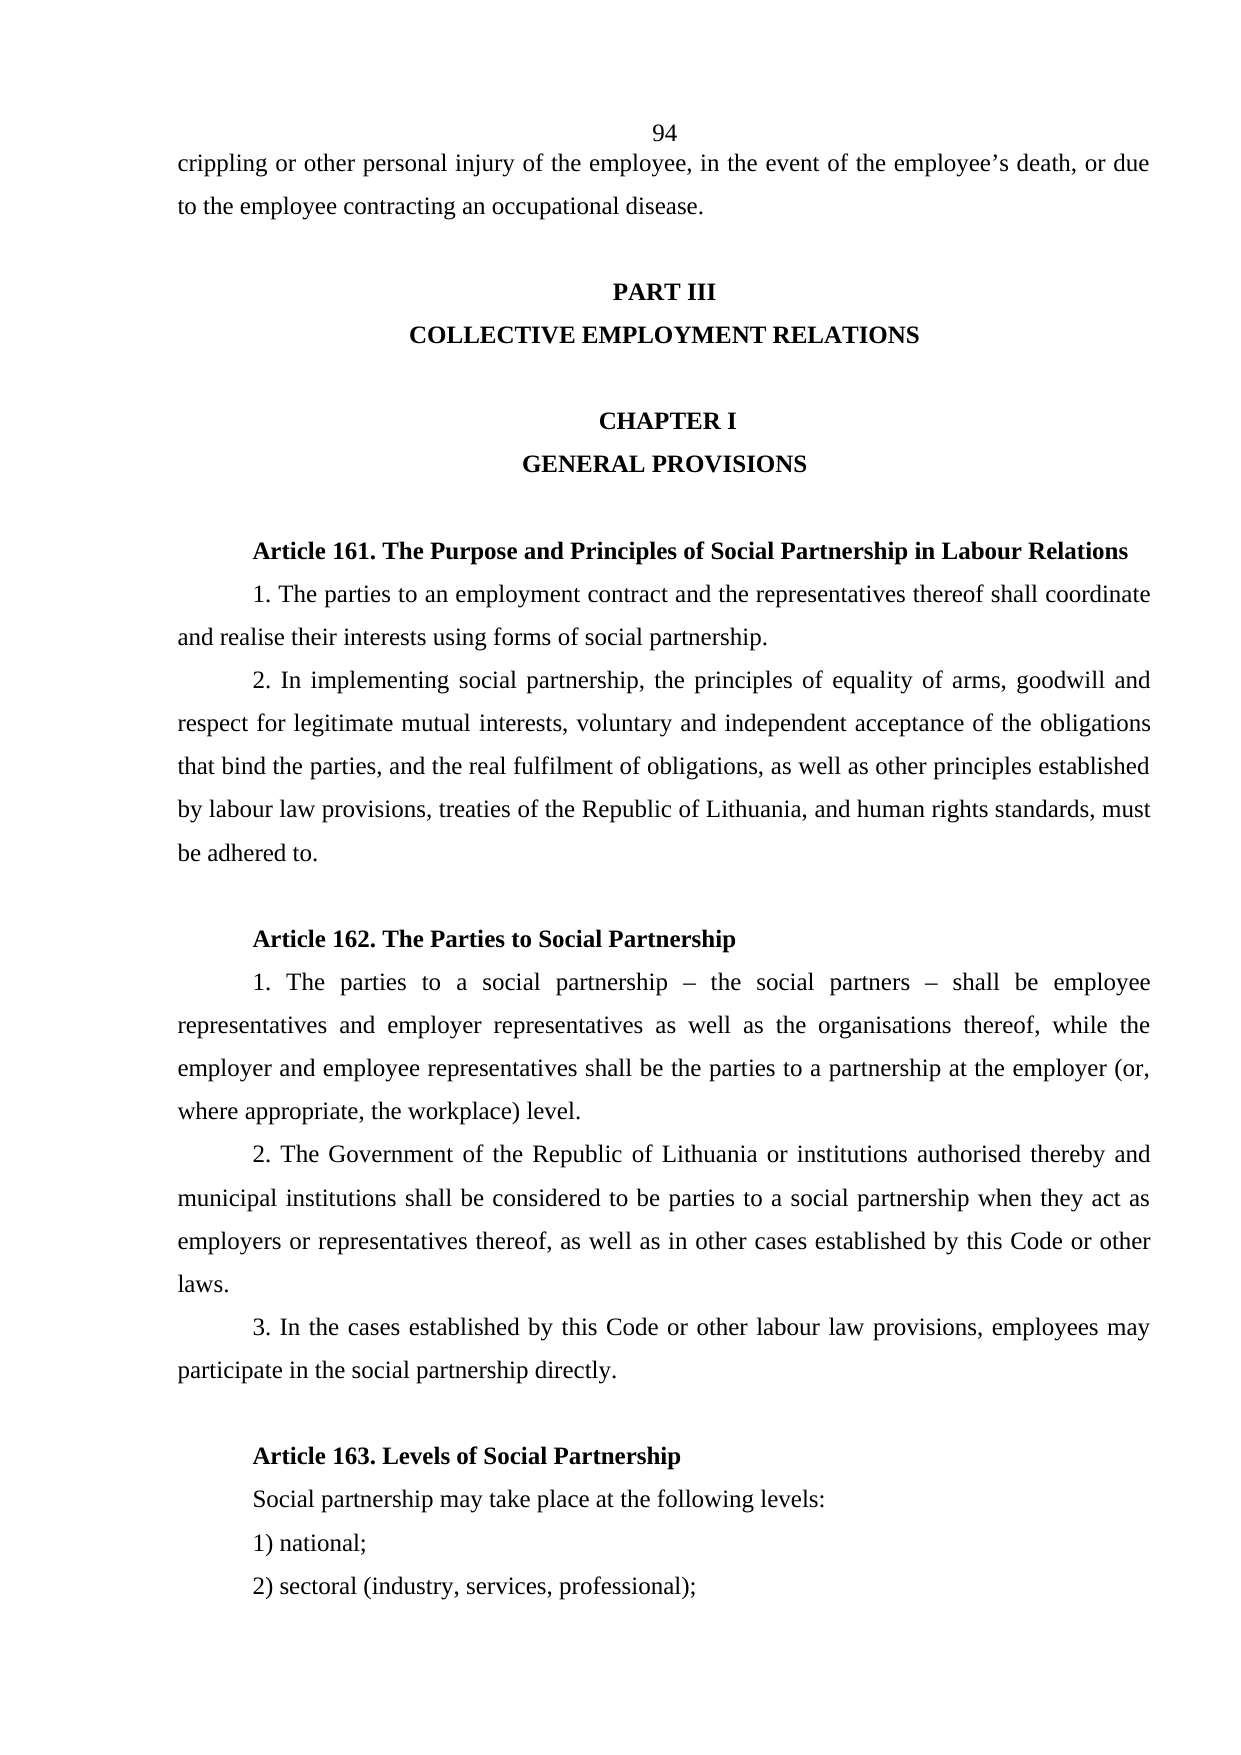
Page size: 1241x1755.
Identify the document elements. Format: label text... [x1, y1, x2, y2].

text 1) national; [177, 1528, 1152, 1556]
text 2. The Government of the Republic of Lithuania or institutions authorised thereby and municipal institutions shall be considered to be parties to a social partnership when they act as employers or representatives thereof, as well as in other cases established by this Code or other laws. [177, 1139, 1152, 1298]
text CHAPTER I [177, 406, 1152, 435]
text 2) sectoral (industry, services, professional); [177, 1571, 1152, 1599]
text Article 163. Levels of Social Partnership [177, 1441, 1152, 1470]
text Social partnership may take place at the following levels: [177, 1484, 1152, 1513]
text 1. The parties to a social partnership – the social partners – shall be employee representatives and employer representatives as well as the organisations thereof, while the employer and employee representatives shall be the parties to a partnership at the employer (or, where appropriate, the workplace) level. [177, 967, 1152, 1125]
text 1. The parties to an employment contract and the representatives thereof shall coordinate and realise their interests using forms of social partnership. [177, 579, 1152, 651]
text Article 161. The Purpose and Principles of Social Partnership in Labour Relations [177, 536, 1152, 564]
text 3. In the cases established by this Code or other labour law provisions, employees may participate in the social partnership directly. [177, 1312, 1152, 1384]
text GENERAL PROVISIONS [177, 449, 1152, 478]
text Article 162. The Parties to Social Partnership [177, 924, 1152, 953]
text 2. In implementing social partnership, the principles of equality of arms, goodwill and respect for legitimate mutual interests, voluntary and independent acceptance of the obligations that bind the parties, and the real fulfilment of obligations, as well as other principles established by labour law provisions, treaties of the Republic of Lithuania, and human rights standards, must be adhered to. [177, 665, 1152, 866]
text crippling or other personal injury of the employee, in the event of the employee’s death, or due to the employee contracting an occupational disease. [177, 148, 1152, 219]
text PART III [177, 277, 1152, 306]
text COLLECTIVE EMPLOYMENT RELATIONS [177, 320, 1152, 349]
